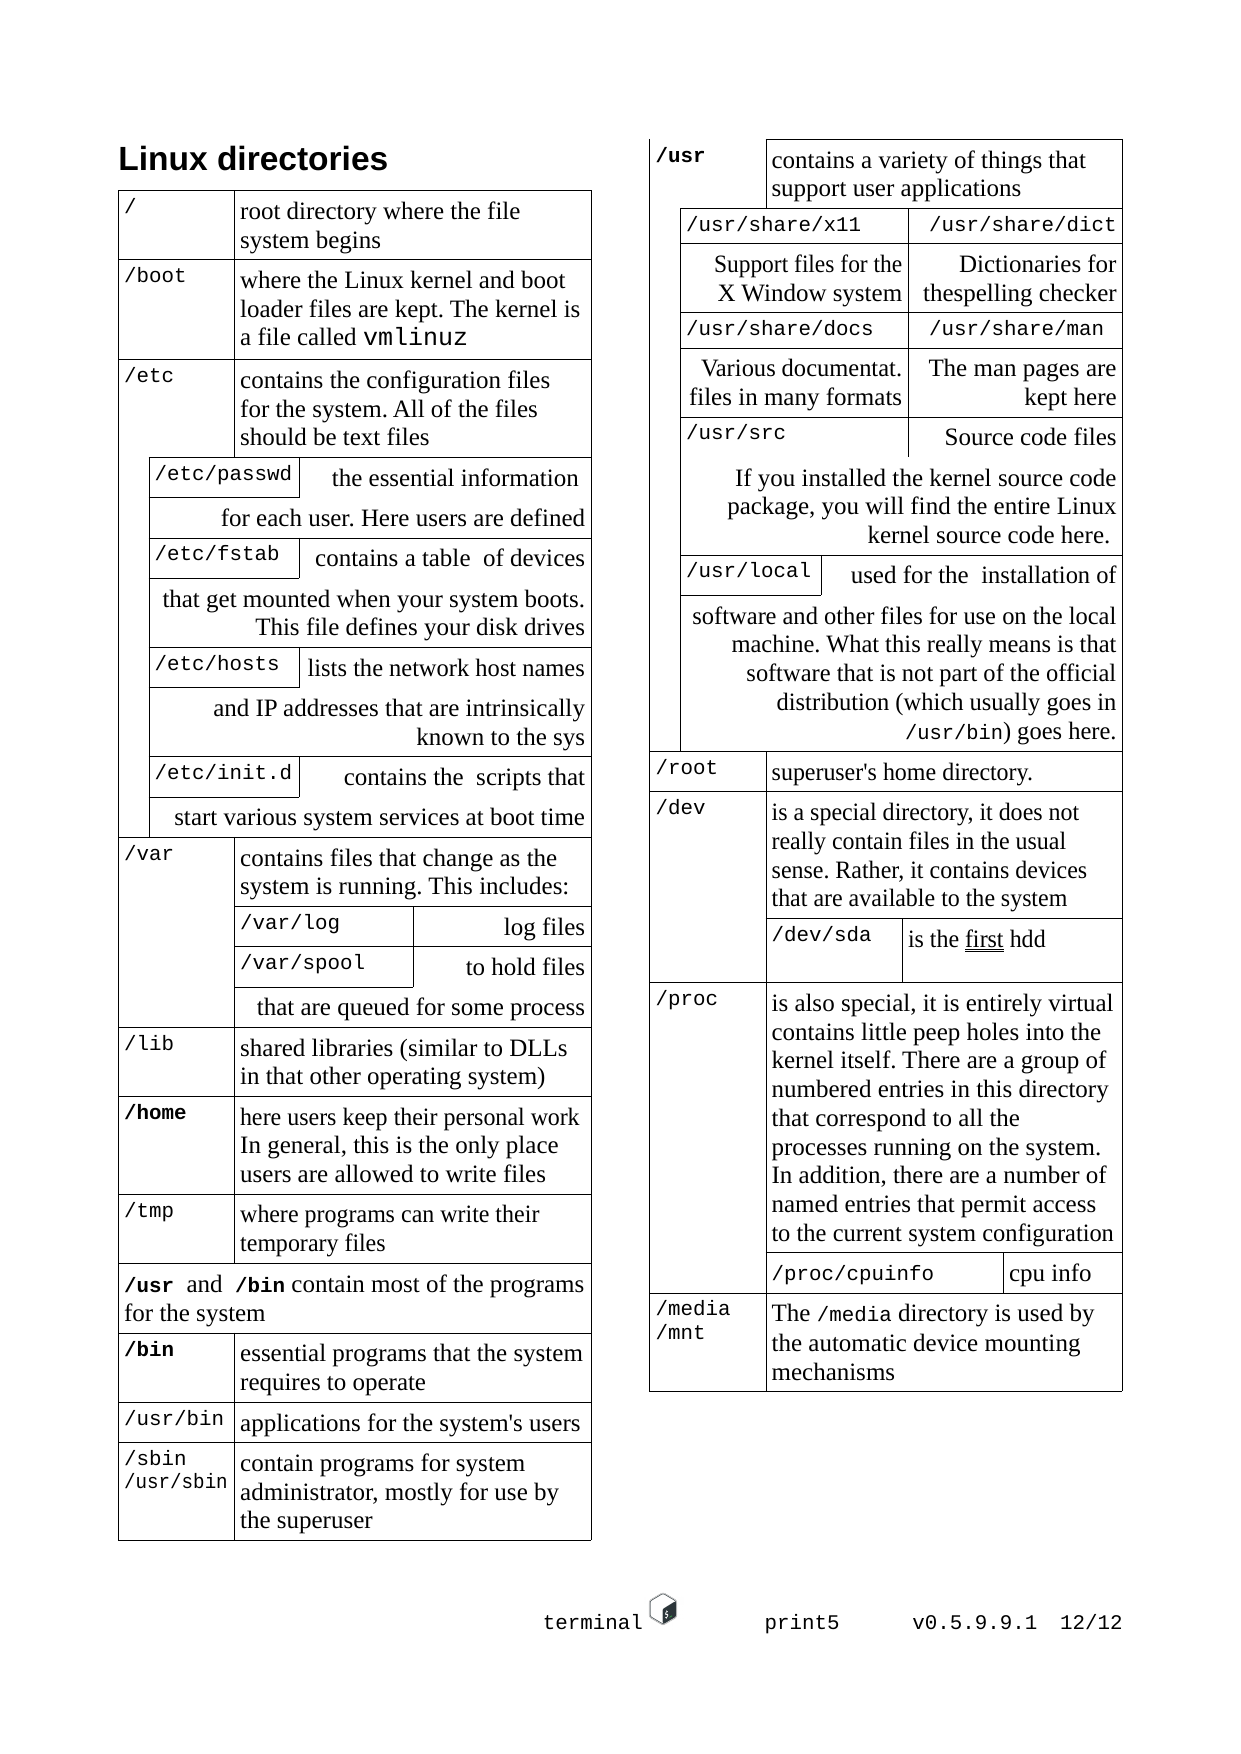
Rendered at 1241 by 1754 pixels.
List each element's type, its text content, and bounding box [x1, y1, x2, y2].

table_cell contains a variety of things that support user applications [767, 140, 1122, 208]
table_cell /proc [650, 983, 766, 1293]
table_header / [119, 191, 234, 259]
table_cell If you installed the kernel source code package, you will find the entire Linux kernel source code here. [681, 457, 1122, 555]
table_cell applications for the system's users [235, 1403, 591, 1442]
table_cell /bin [119, 1334, 234, 1402]
table_cell /usr/src [681, 418, 908, 457]
table_cell for each user. Here users are defined [150, 497, 591, 537]
table_cell /media /mnt [650, 1294, 766, 1391]
table_cell the essential information [300, 458, 591, 497]
table_cell lists the network host names [300, 648, 591, 687]
table_cell /usr/share/man [909, 313, 1122, 347]
table_cell essential programs that the system requires to operate [235, 1334, 591, 1402]
table_cell is the first hdd [903, 919, 1122, 982]
table_cell shared libraries (similar to DLLs in that other operating system) [235, 1028, 591, 1096]
picture [642, 1588, 684, 1630]
table_cell contains the configuration files for the system. All of the files should be text files [235, 360, 591, 457]
table_cell /usr and /bin contain most of the programs for the system [119, 1264, 591, 1333]
table_cell /etc/passwd [150, 458, 299, 497]
table_cell /var/log [235, 907, 413, 946]
table_cell /usr/share/docs [681, 313, 908, 347]
table_cell /usr/bin [119, 1403, 234, 1442]
table_cell that get mounted when your system boots. This file defines your disk drives [150, 578, 591, 647]
table_cell /home [119, 1097, 234, 1194]
table_cell used for the installation of [822, 556, 1122, 595]
table_cell /sbin /usr/sbin [119, 1443, 234, 1540]
subtitle Linux directories [118, 139, 591, 178]
table_cell where programs can write their temporary files [235, 1195, 591, 1263]
table_cell superuser's home directory. [767, 752, 1122, 791]
table_cell /var [119, 838, 234, 1027]
table_cell contain programs for system administrator, mostly for use by the superuser [235, 1443, 591, 1540]
table_cell Dictionaries for thespelling checker [909, 244, 1122, 312]
table_cell /lib [119, 1028, 234, 1096]
table_cell /etc/fstab [150, 539, 299, 578]
table_cell /dev/sda [767, 919, 902, 982]
table_cell is a special directory, it does not really contain files in the usual sense. Rather, it contains devices that are available to the system [767, 792, 1122, 918]
table_cell [119, 457, 149, 837]
table_cell Source code files [909, 418, 1122, 457]
table_cell /usr [650, 139, 766, 208]
table_cell /root [650, 752, 766, 791]
table_cell /etc/init.d [150, 757, 299, 797]
table_cell contains the scripts that [300, 757, 591, 797]
table_cell The man pages are kept here [909, 349, 1122, 417]
table_cell /usr/local [681, 556, 821, 595]
table_cell /etc [119, 360, 234, 457]
table_cell Support files for the X Window system [681, 244, 908, 312]
table_cell [650, 208, 680, 751]
table_cell is also special, it is entirely virtual contains little peep holes into the kernel itself. There are a group of numbered entries in this directory that correspond to all the processes running on the system. In addition, there are a number of named entries that permit access to the current system configuration [767, 983, 1122, 1252]
table_cell start various system services at boot time [150, 797, 591, 837]
table_cell that are queued for some process [235, 987, 591, 1027]
table_cell /var/spool [235, 947, 413, 987]
table_cell where the Linux kernel and boot loader files are kept. The kernel is a file called vmlinuz [235, 260, 591, 359]
table_cell contains a table of devices [300, 539, 591, 578]
table_header root directory where the file system begins [235, 191, 591, 259]
table_cell Various documentat. files in many formats [681, 349, 908, 417]
table_cell /proc/cpuinfo [767, 1253, 1003, 1293]
table_cell log files [414, 907, 591, 946]
table_cell /boot [119, 260, 234, 359]
table_cell cpu info [1004, 1253, 1122, 1293]
table_cell to hold files [414, 947, 591, 987]
table_cell contains files that change as the system is running. This includes: [235, 838, 591, 906]
table_cell and IP addresses that are intrinsically known to the sys [150, 687, 591, 756]
table_cell The /media directory is used by the automatic device mounting mechanisms [767, 1294, 1122, 1391]
table_cell /etc/hosts [150, 648, 299, 687]
table_cell here users keep their personal work In general, this is the only place users are allowed to write files [235, 1097, 591, 1194]
table_cell /tmp [119, 1195, 234, 1263]
table_cell /usr/share/x11 [681, 209, 908, 243]
table_cell /usr/share/dict [909, 209, 1122, 243]
table_cell /dev [650, 792, 766, 982]
table_cell software and other files for use on the local machine. What this really means is that software that is not part of the official distribution (which usually goes in /usr/bin) goes here. [681, 595, 1122, 751]
